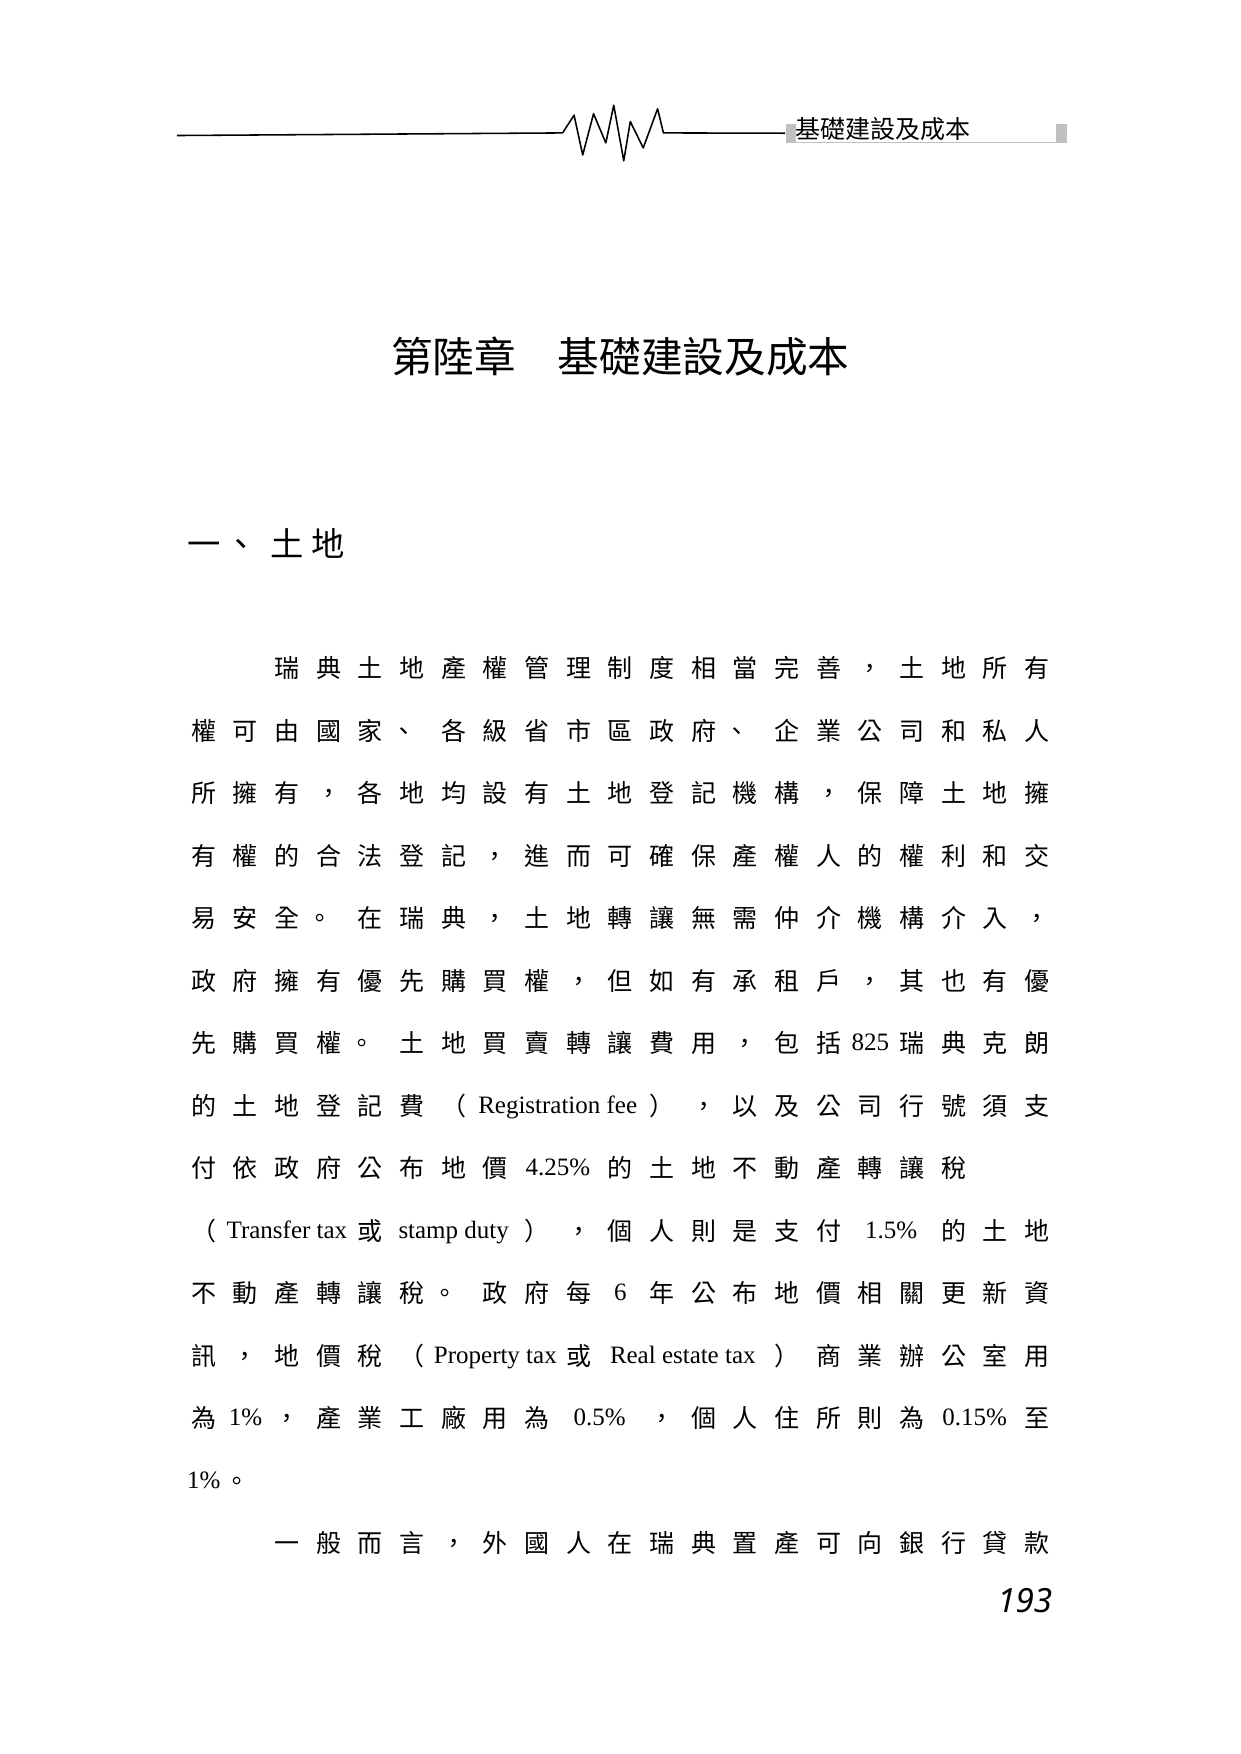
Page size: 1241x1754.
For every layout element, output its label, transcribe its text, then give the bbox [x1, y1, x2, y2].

text 一、土地 [183, 500, 1058, 563]
text 瑞典土地產權管理制度相當完善，土地所有權可由國家、各級省市區政府、企業公司和私人所擁有，各地均設有土地登記機構，保障土地擁有權的合法登記，進而可確保產權人的權利和交易安全。在瑞典，土地轉讓無需仲介機構介入，政府擁有優先購買權，但如有承租戶，其也有優先購買權。土地買賣轉讓費用，包括825瑞典克朗的土地登記費（Registration fee），以及公司行號須支付依政府公布地價4.25%的土地不動產轉讓稅（Transfer tax或stamp duty），個人則是支付1.5%的土地不動產轉讓稅。政府每6年公布地價相關更新資訊，地價稅（Property tax或Real estate tax）商業辦公室用為1%，產業工廠用為0.5%，個人住所則為0.15%至1%。 [183, 625, 1058, 1500]
text 第陸章 基礎建設及成本 [183, 313, 1058, 375]
text 一般而言，外國人在瑞典置產可向銀行貸款 [183, 1500, 1058, 1563]
